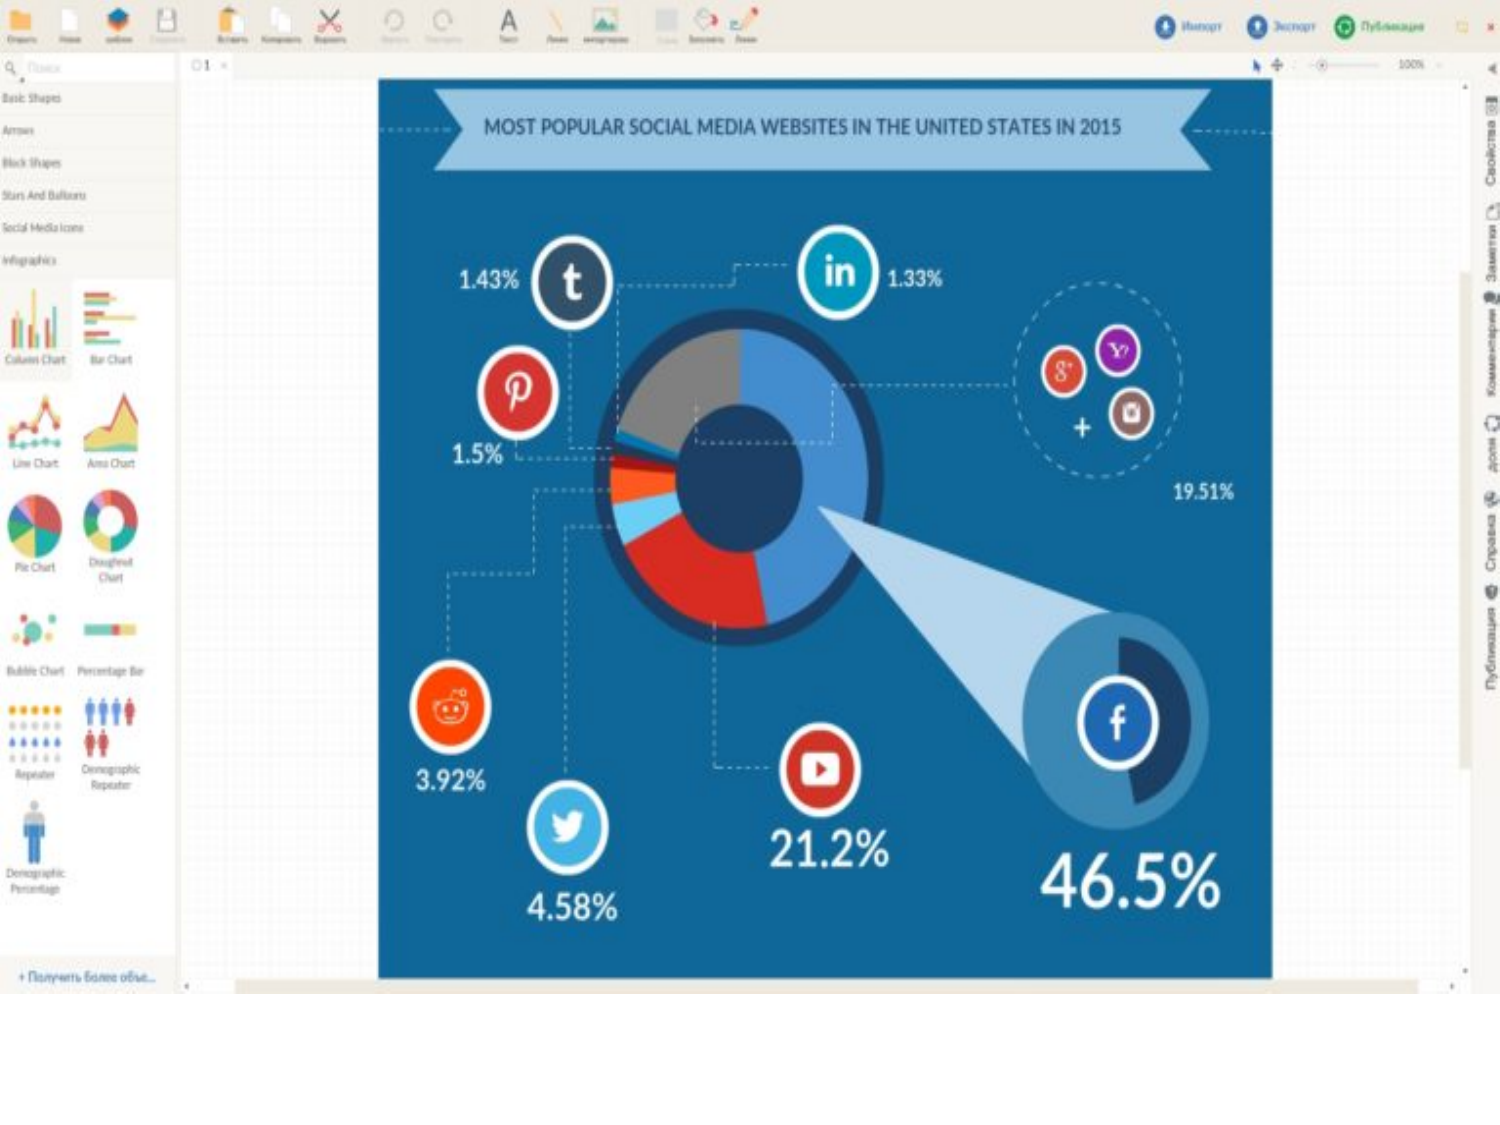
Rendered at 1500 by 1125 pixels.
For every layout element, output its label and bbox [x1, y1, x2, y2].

picture [0, 0, 1500, 994]
